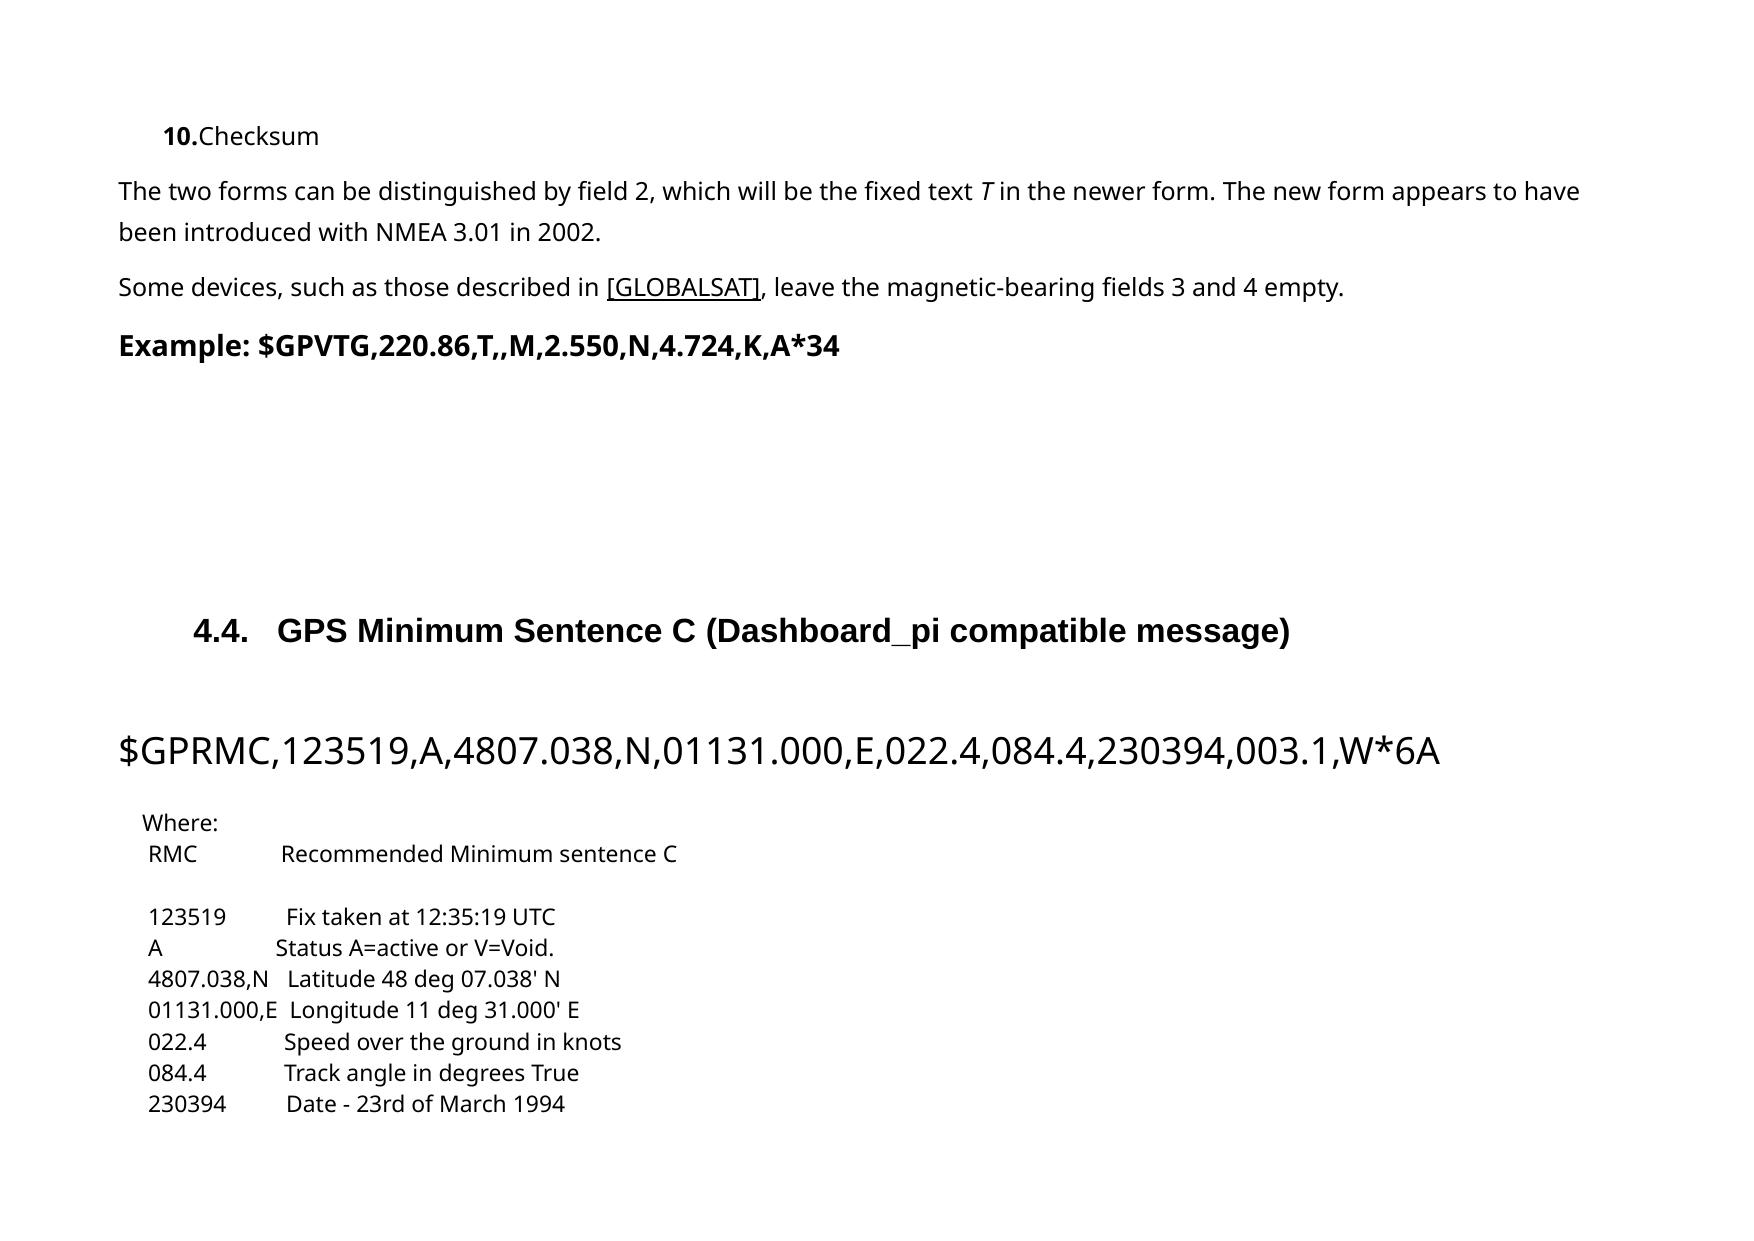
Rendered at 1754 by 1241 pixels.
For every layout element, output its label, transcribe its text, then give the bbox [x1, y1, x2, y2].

list Checksum [162, 118, 1636, 152]
text 022.4 Speed over the ground in knots [118, 1026, 1636, 1057]
text 01131.000,E Longitude 11 deg 31.000' E [118, 994, 1636, 1026]
text 084.4 Track angle in degrees True [118, 1057, 1636, 1088]
text RMC Recommended Minimum sentence C [118, 838, 1636, 869]
text Where: [118, 807, 1636, 838]
text Example: $GPVTG,220.86,T,,M,2.550,N,4.724,K,A*34 [118, 325, 1636, 365]
subtitle GPS Minimum Sentence C (Dashboard_pi compatible message) [193, 611, 1636, 649]
text $GPRMC,123519,A,4807.038,N,01131.000,E,022.4,084.4,230394,003.1,W*6A [118, 724, 1636, 776]
text A Status A=active or V=Void. [118, 932, 1636, 963]
text 123519 Fix taken at 12:35:19 UTC [118, 901, 1636, 932]
text Some devices, such as those described in [GLOBALSAT], leave the magnetic-bearing fields 3 and 4 empty. [118, 270, 1636, 304]
text The two forms can be distinguished by field 2, which will be the fixed text T in the newer form. The new form appears to have been introduced with NMEA 3.01 in 2002. [118, 173, 1636, 248]
text 230394 Date - 23rd of March 1994 [118, 1088, 1636, 1119]
text 4807.038,N Latitude 48 deg 07.038' N [118, 963, 1636, 994]
